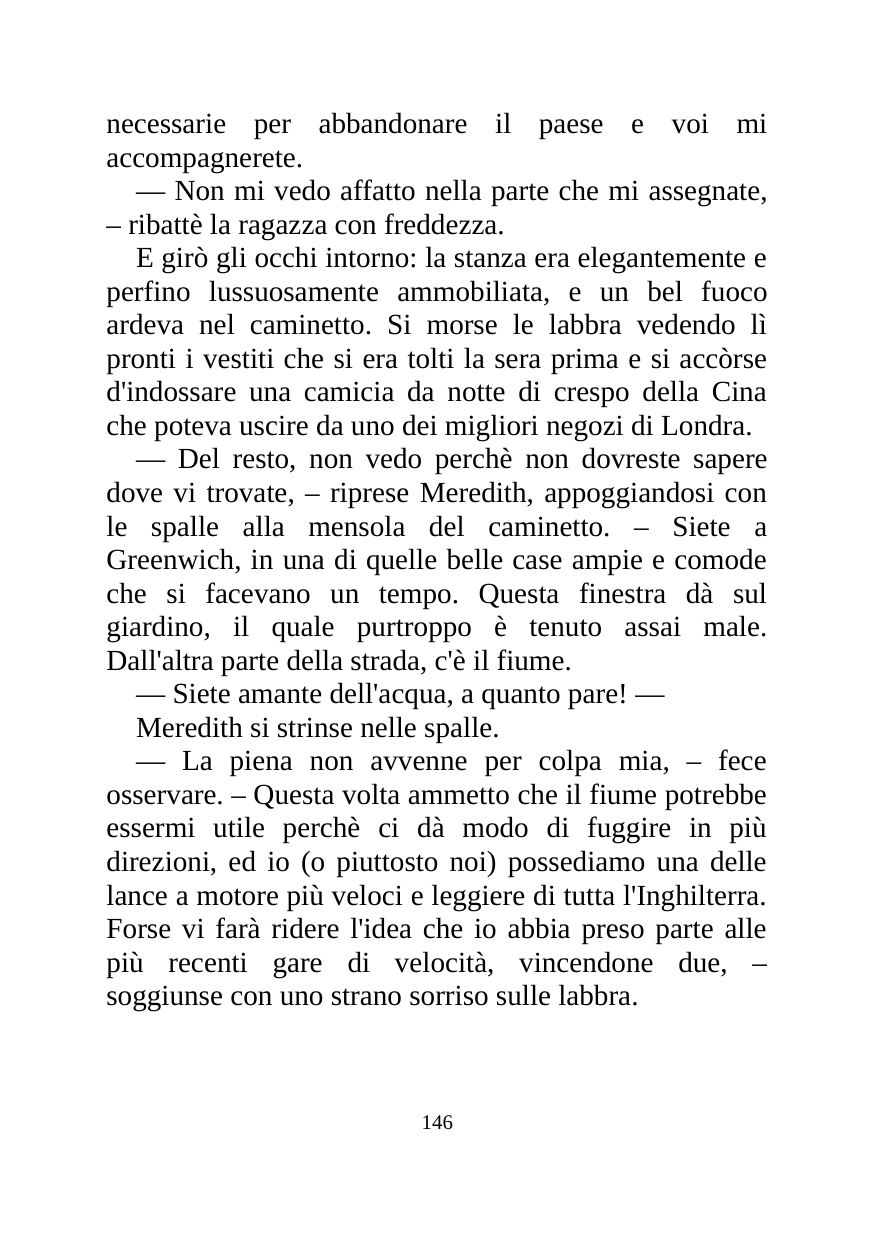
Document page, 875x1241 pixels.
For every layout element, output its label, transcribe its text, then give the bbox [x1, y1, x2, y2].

text — Siete amante dell'acqua, a quanto pare! — [106, 676, 768, 710]
text — Del resto, non vedo perchè non dovreste sapere dove vi trovate, – riprese Meredith, appoggiandosi con le spalle alla mensola del caminetto. – Siete a Greenwich, in una di quelle belle case ampie e comode che si facevano un tempo. Questa finestra dà sul giardino, il quale purtroppo è tenuto assai male. Dall'altra parte della strada, c'è il fiume. [106, 442, 768, 676]
text E girò gli occhi intorno: la stanza era elegantemente e perfino lussuosamente ammobiliata, e un bel fuoco ardeva nel caminetto. Si morse le labbra vedendo lì pronti i vestiti che si era tolti la sera prima e si accòrse d'indossare una camicia da notte di crespo della Cina che poteva uscire da uno dei migliori negozi di Londra. [106, 240, 768, 442]
text Meredith si strinse nelle spalle. [106, 710, 768, 743]
text — Non mi vedo affatto nella parte che mi assegnate, – ribattè la ragazza con freddezza. [106, 173, 768, 240]
text necessarie per abbandonare il paese e voi mi accompagnerete. [106, 106, 768, 173]
text — La piena non avvenne per colpa mia, – fece osservare. – Questa volta ammetto che il fiume potrebbe essermi utile perchè ci dà modo di fuggire in più direzioni, ed io (o piuttosto noi) possediamo una delle lance a motore più veloci e leggiere di tutta l'Inghilterra. Forse vi farà ridere l'idea che io abbia preso parte alle più recenti gare di velocità, vincendone due, – soggiunse con uno strano sorriso sulle labbra. [106, 743, 768, 1012]
